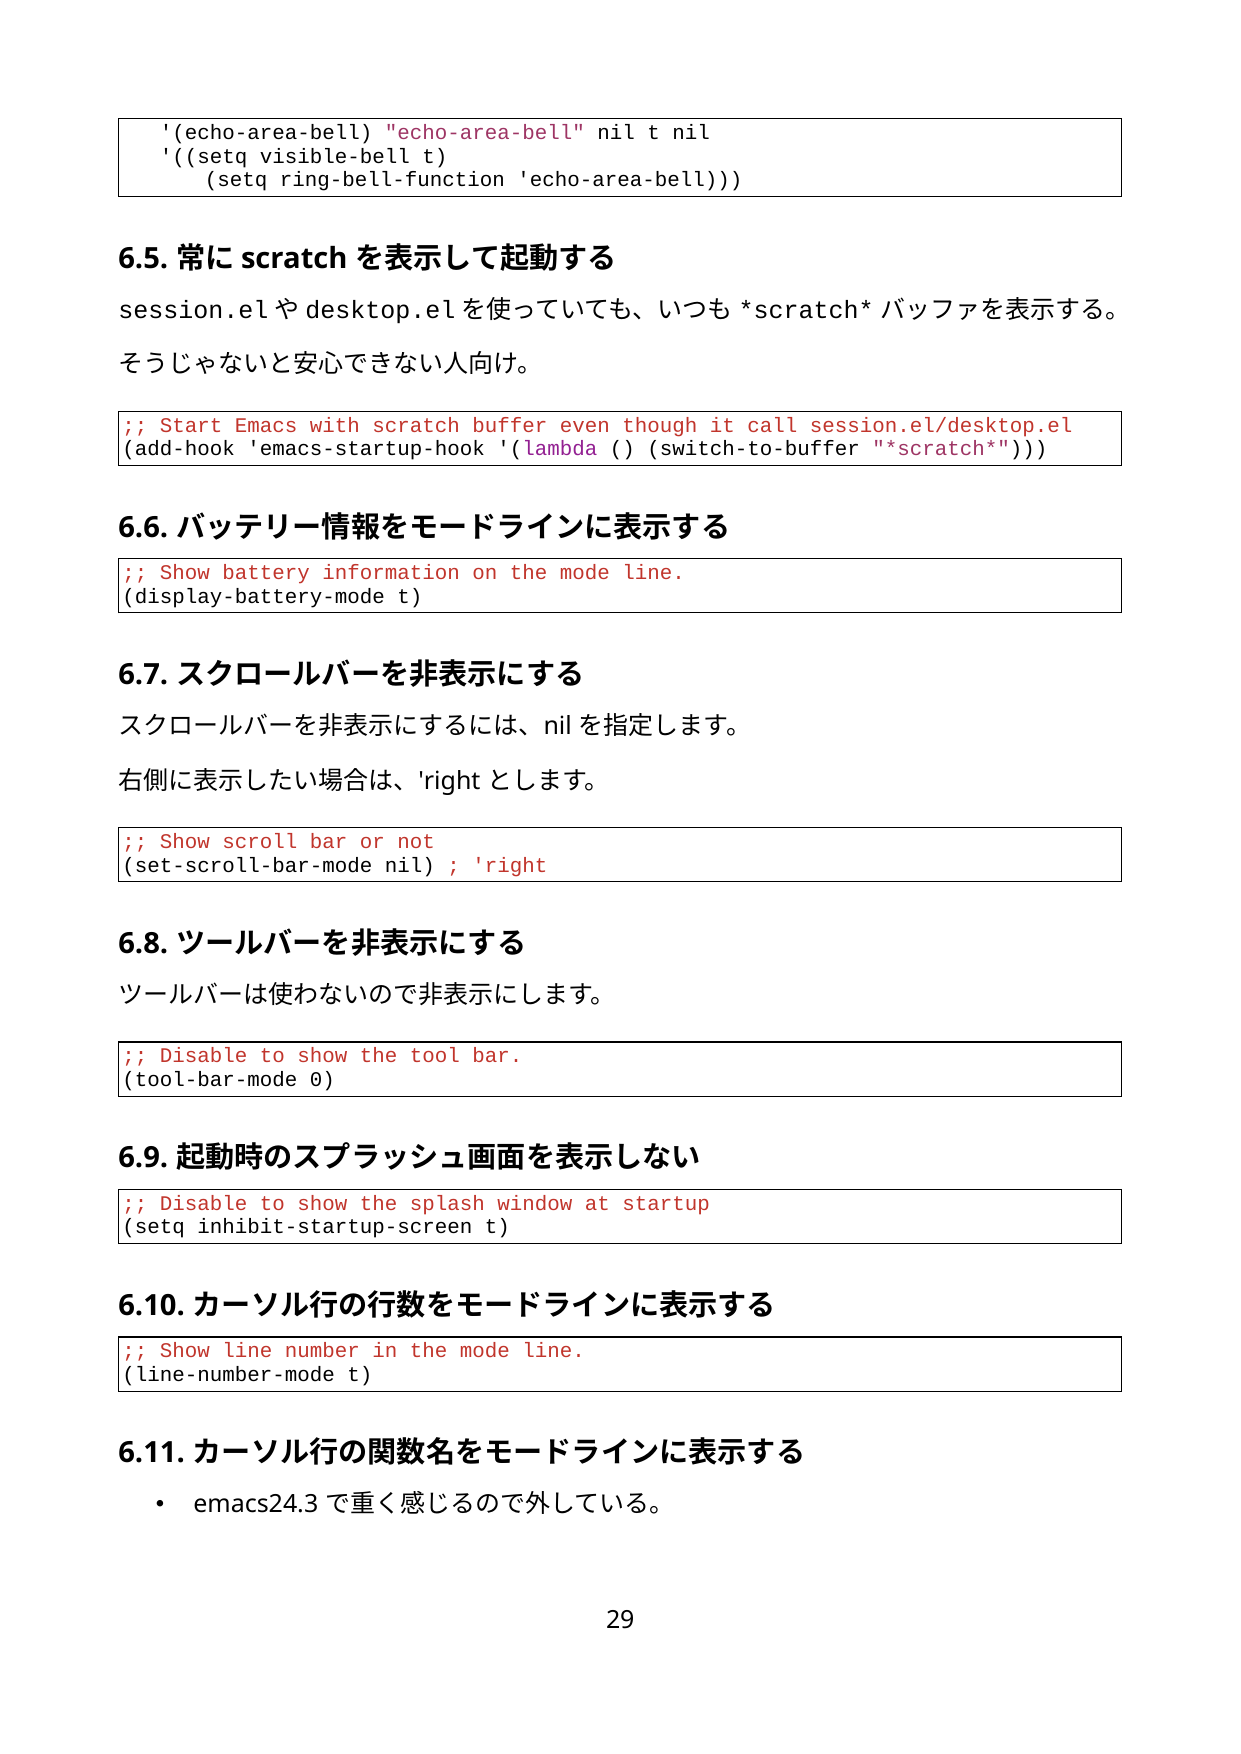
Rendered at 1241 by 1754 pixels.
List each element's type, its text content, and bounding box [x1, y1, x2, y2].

text スクロールバーを非表示にするには、nil を指定します。 右側に表示したい場合は、'right とします。 [118, 706, 1122, 796]
text session.el や desktop.el を使っていても、いつも *scratch* バッファを表示する。そうじゃないと安心できない人向け。 [118, 289, 1122, 380]
text (set-scroll-bar-mode nil) ; 'right [119, 851, 1121, 881]
text (display-battery-mode t) [119, 582, 1121, 612]
text '(echo-area-bell) "echo-area-bell" nil t nil [119, 119, 1121, 142]
text (setq ring-bell-function 'echo-area-bell))) [119, 165, 1121, 196]
text (line-number-mode t) [119, 1360, 1121, 1391]
subtitle スクロールバーを非表示にする [118, 651, 1122, 693]
text '((setq visible-bell t) [119, 142, 1121, 165]
text ;; Show battery information on the mode line. [119, 559, 1121, 582]
text ;; Disable to show the tool bar. [119, 1043, 1121, 1065]
text ;; Show scroll bar or not [119, 828, 1121, 851]
text (setq inhibit-startup-screen t) [119, 1212, 1121, 1243]
text ;; Show line number in the mode line. [119, 1338, 1121, 1360]
text ツールバーは使わないので非表示にします。 [118, 974, 1122, 1011]
list emacs24.3 で重く感じるので外している。 [156, 1484, 1122, 1520]
subtitle ツールバーを非表示にする [118, 919, 1122, 962]
subtitle バッテリー情報をモードラインに表示する [118, 503, 1122, 546]
text ;; Disable to show the splash window at startup [119, 1190, 1121, 1212]
text (add-hook 'emacs-startup-hook '(lambda () (switch-to-buffer "*scratch*"))) [119, 434, 1121, 465]
subtitle 起動時のスプラッシュ画面を表示しない [118, 1134, 1122, 1176]
text ;; Start Emacs with scratch buffer even though it call session.el/desktop.el [119, 412, 1121, 434]
subtitle 常に scratch を表示して起動する [118, 234, 1122, 277]
subtitle カーソル行の関数名をモードラインに表示する [118, 1429, 1122, 1471]
subtitle カーソル行の行数をモードラインに表示する [118, 1281, 1122, 1324]
text (tool-bar-mode 0) [119, 1065, 1121, 1096]
